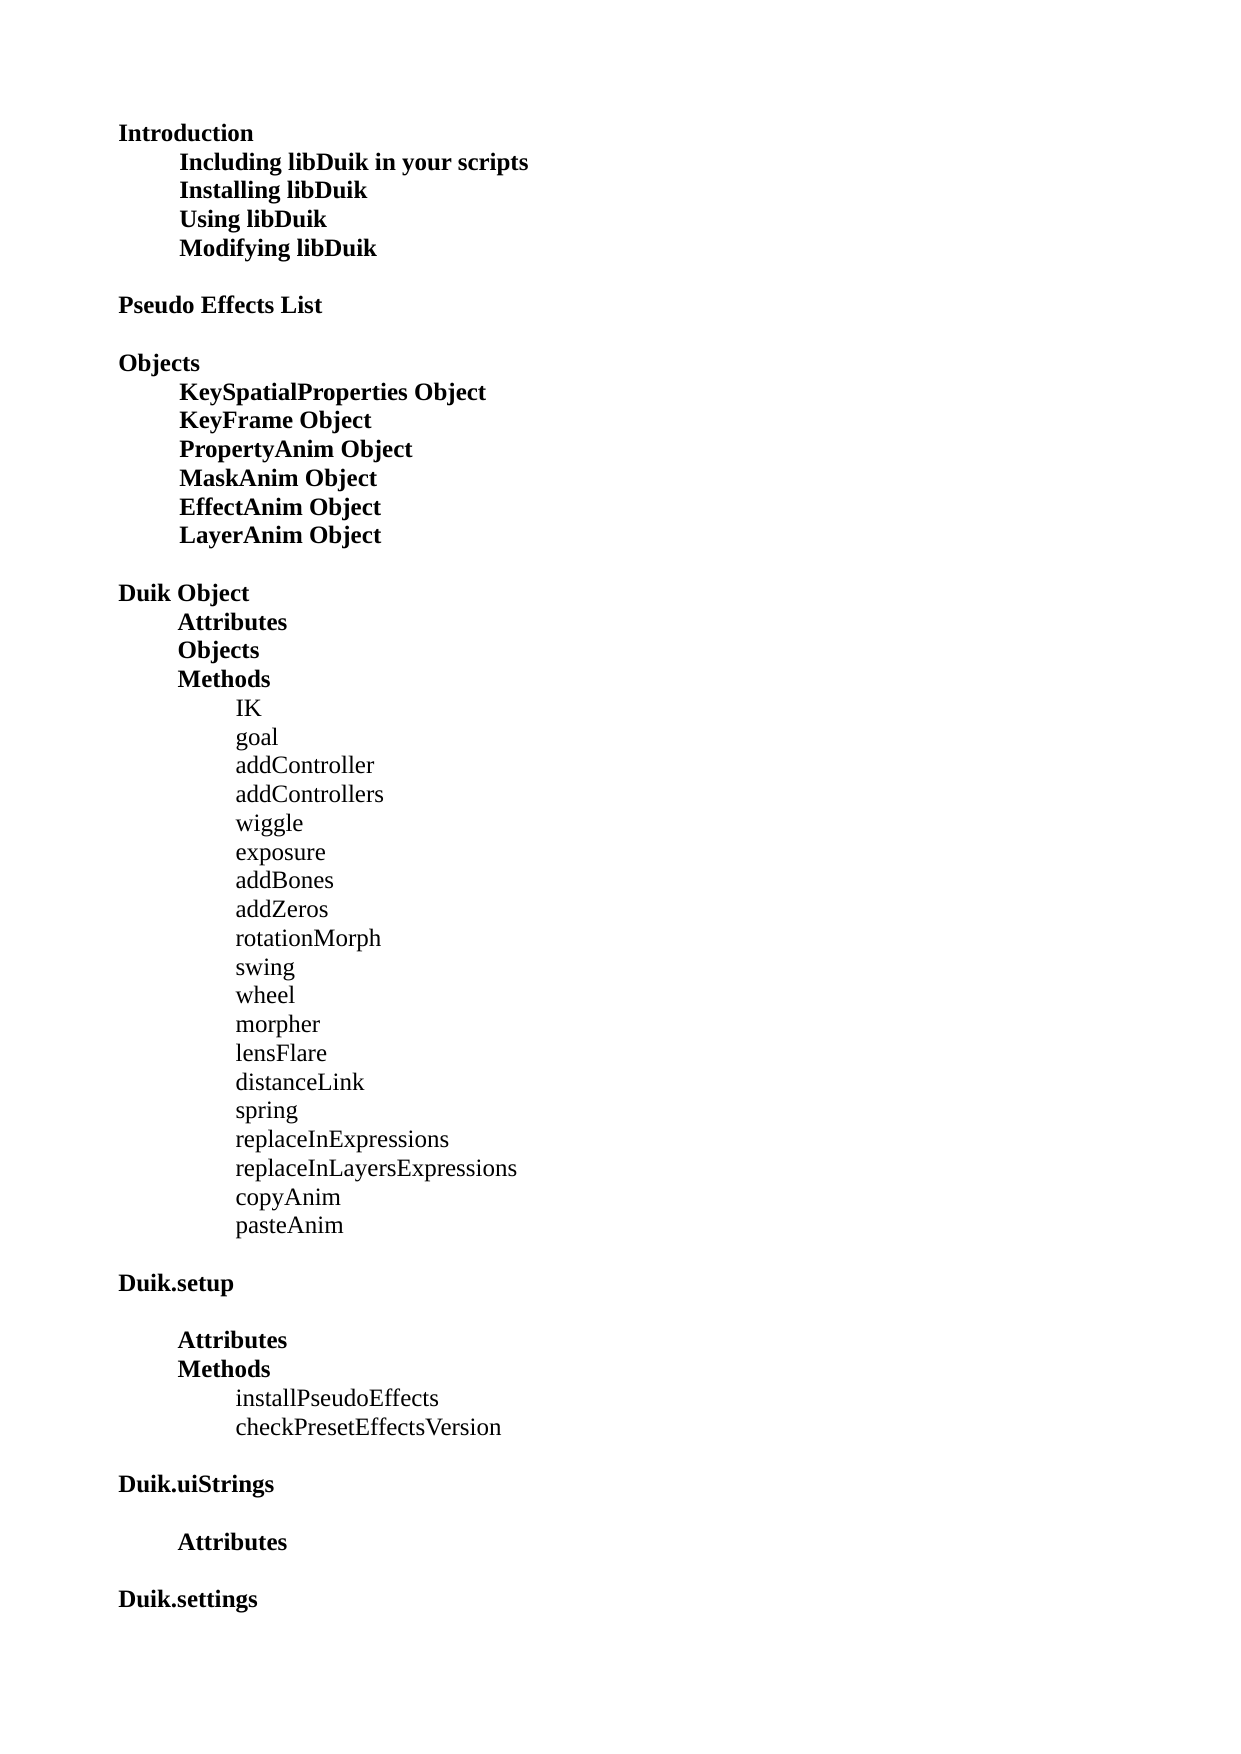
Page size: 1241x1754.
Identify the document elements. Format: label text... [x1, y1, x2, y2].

text Duik.uiStrings [118, 1469, 1122, 1498]
text distanceLink [118, 1067, 1122, 1096]
text lensFlare [118, 1038, 1122, 1067]
text Modifying libDuik [118, 233, 1122, 262]
text KeyFrame Object [118, 406, 1122, 434]
text wheel [118, 981, 1122, 1009]
text EffectAnim Object [118, 492, 1122, 521]
text swing [118, 952, 1122, 981]
text Methods [118, 1354, 1122, 1383]
text installPseudoEffects [118, 1383, 1122, 1412]
text Attributes [118, 1527, 1122, 1556]
text replaceInLayersExpressions [118, 1153, 1122, 1182]
text Using libDuik [118, 204, 1122, 233]
text goal [118, 722, 1122, 751]
text morpher [118, 1009, 1122, 1038]
text wiggle [118, 808, 1122, 837]
text addControllers [118, 779, 1122, 808]
text addController [118, 751, 1122, 779]
text Pseudo Effects List [118, 291, 1122, 319]
text KeySpatialProperties Object [118, 377, 1122, 406]
text Duik.settings [118, 1584, 1122, 1613]
text addZeros [118, 894, 1122, 923]
text Installing libDuik [118, 176, 1122, 204]
text Including libDuik in your scripts [118, 147, 1122, 176]
text Methods [118, 664, 1122, 693]
text replaceInExpressions [118, 1124, 1122, 1153]
text Duik Object [118, 578, 1122, 607]
text MaskAnim Object [118, 463, 1122, 492]
text copyAnim [118, 1182, 1122, 1211]
text Duik.setup [118, 1268, 1122, 1297]
text rotationMorph [118, 923, 1122, 952]
text Introduction [118, 118, 1122, 147]
text addBones [118, 866, 1122, 894]
text Objects [118, 348, 1122, 377]
text LayerAnim Object [118, 521, 1122, 549]
text Attributes [118, 1326, 1122, 1354]
text Attributes [118, 607, 1122, 636]
text spring [118, 1096, 1122, 1124]
text IK [118, 693, 1122, 722]
text exposure [118, 837, 1122, 866]
text pasteAnim [118, 1211, 1122, 1239]
text checkPresetEffectsVersion [118, 1412, 1122, 1441]
text Objects [118, 636, 1122, 664]
text PropertyAnim Object [118, 434, 1122, 463]
